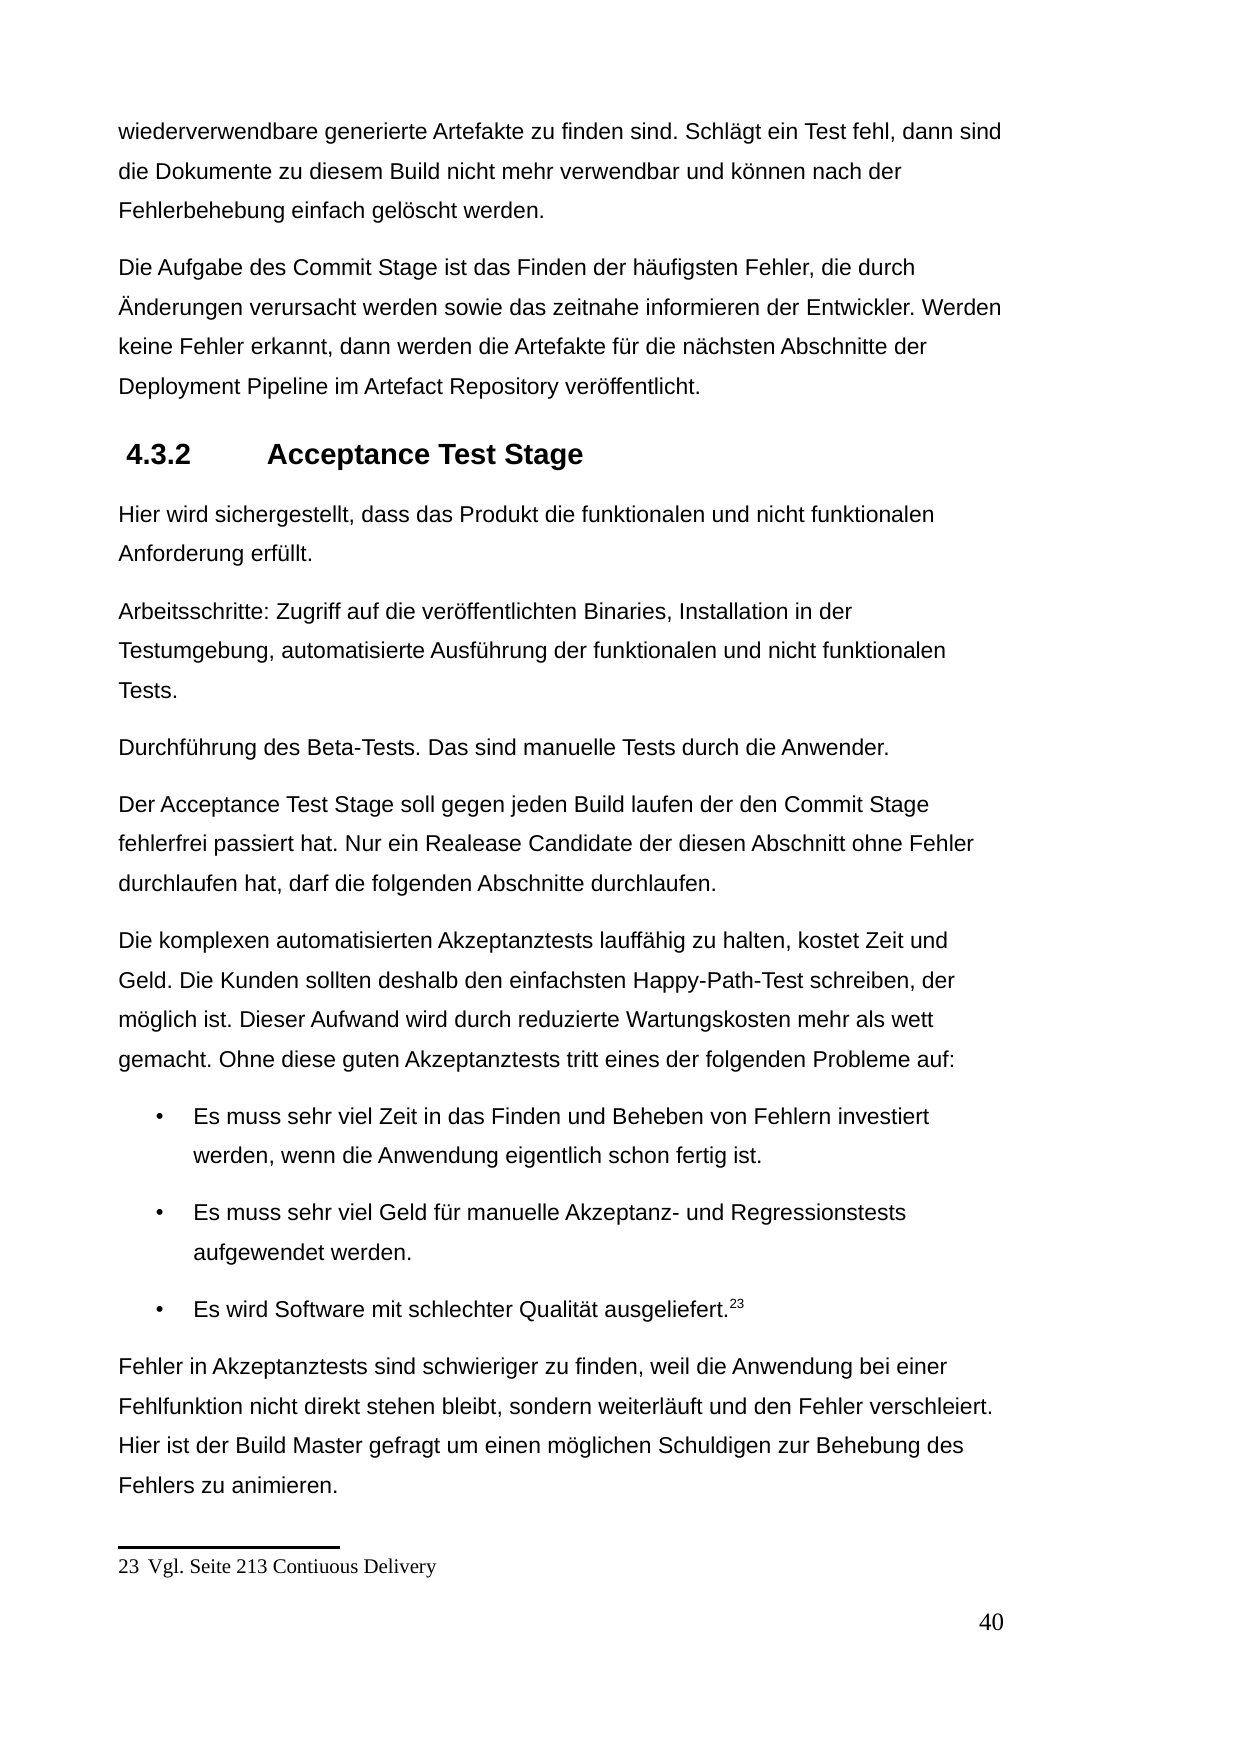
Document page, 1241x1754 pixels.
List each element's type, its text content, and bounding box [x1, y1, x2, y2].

text Hier wird sichergestellt, dass das Produkt die funktionalen und nicht funktionalen Anforderung erfüllt. [118, 501, 1004, 567]
subtitle Acceptance Test Stage [118, 437, 1004, 471]
list Vgl. Seite 213 Contiuous Delivery [118, 1553, 1004, 1578]
list Es muss sehr viel Geld für manuelle Akzeptanz- und Regressionstests aufgewendet werden. [156, 1199, 1004, 1265]
text Durchführung des Beta-Tests. Das sind manuelle Tests durch die Anwender. [118, 734, 1004, 760]
text wiederverwendbare generierte Artefakte zu finden sind. Schlägt ein Test fehl, dann sind die Dokumente zu diesem Build nicht mehr verwendbar und können nach der Fehlerbehebung einfach gelöscht werden. [118, 118, 1004, 223]
text Die Aufgabe des Commit Stage ist das Finden der häufigsten Fehler, die durch Änderungen verursacht werden sowie das zeitnahe informieren der Entwickler. Werden keine Fehler erkannt, dann werden die Artefakte für die nächsten Abschnitte der Deployment Pipeline im Artefact Repository veröffentlicht. [118, 254, 1004, 399]
text Der Acceptance Test Stage soll gegen jeden Build laufen der den Commit Stage fehlerfrei passiert hat. Nur ein Realease Candidate der diesen Abschnitt ohne Fehler durchlaufen hat, darf die folgenden Abschnitte durchlaufen. [118, 791, 1004, 896]
text Fehler in Akzeptanztests sind schwieriger zu finden, weil die Anwendung bei einer Fehlfunktion nicht direkt stehen bleibt, sondern weiterläuft und den Fehler verschleiert. Hier ist der Build Master gefragt um einen möglichen Schuldigen zur Behebung des Fehlers zu animieren. [118, 1353, 1004, 1498]
text Arbeitsschritte: Zugriff auf die veröffentlichten Binaries, Installation in der Testumgebung, automatisierte Ausführung der funktionalen und nicht funktionalen Tests. [118, 598, 1004, 703]
text Die komplexen automatisierten Akzeptanztests lauffähig zu halten, kostet Zeit und Geld. Die Kunden sollten deshalb den einfachsten Happy-Path-Test schreiben, der möglich ist. Dieser Aufwand wird durch reduzierte Wartungskosten mehr als wett gemacht. Ohne diese guten Akzeptanztests tritt eines der folgenden Probleme auf: [118, 927, 1004, 1072]
list Es wird Software mit schlechter Qualität ausgeliefert. [156, 1296, 1004, 1322]
list Es muss sehr viel Zeit in das Finden und Beheben von Fehlern investiert werden, wenn die Anwendung eigentlich schon fertig ist. [156, 1103, 1004, 1168]
